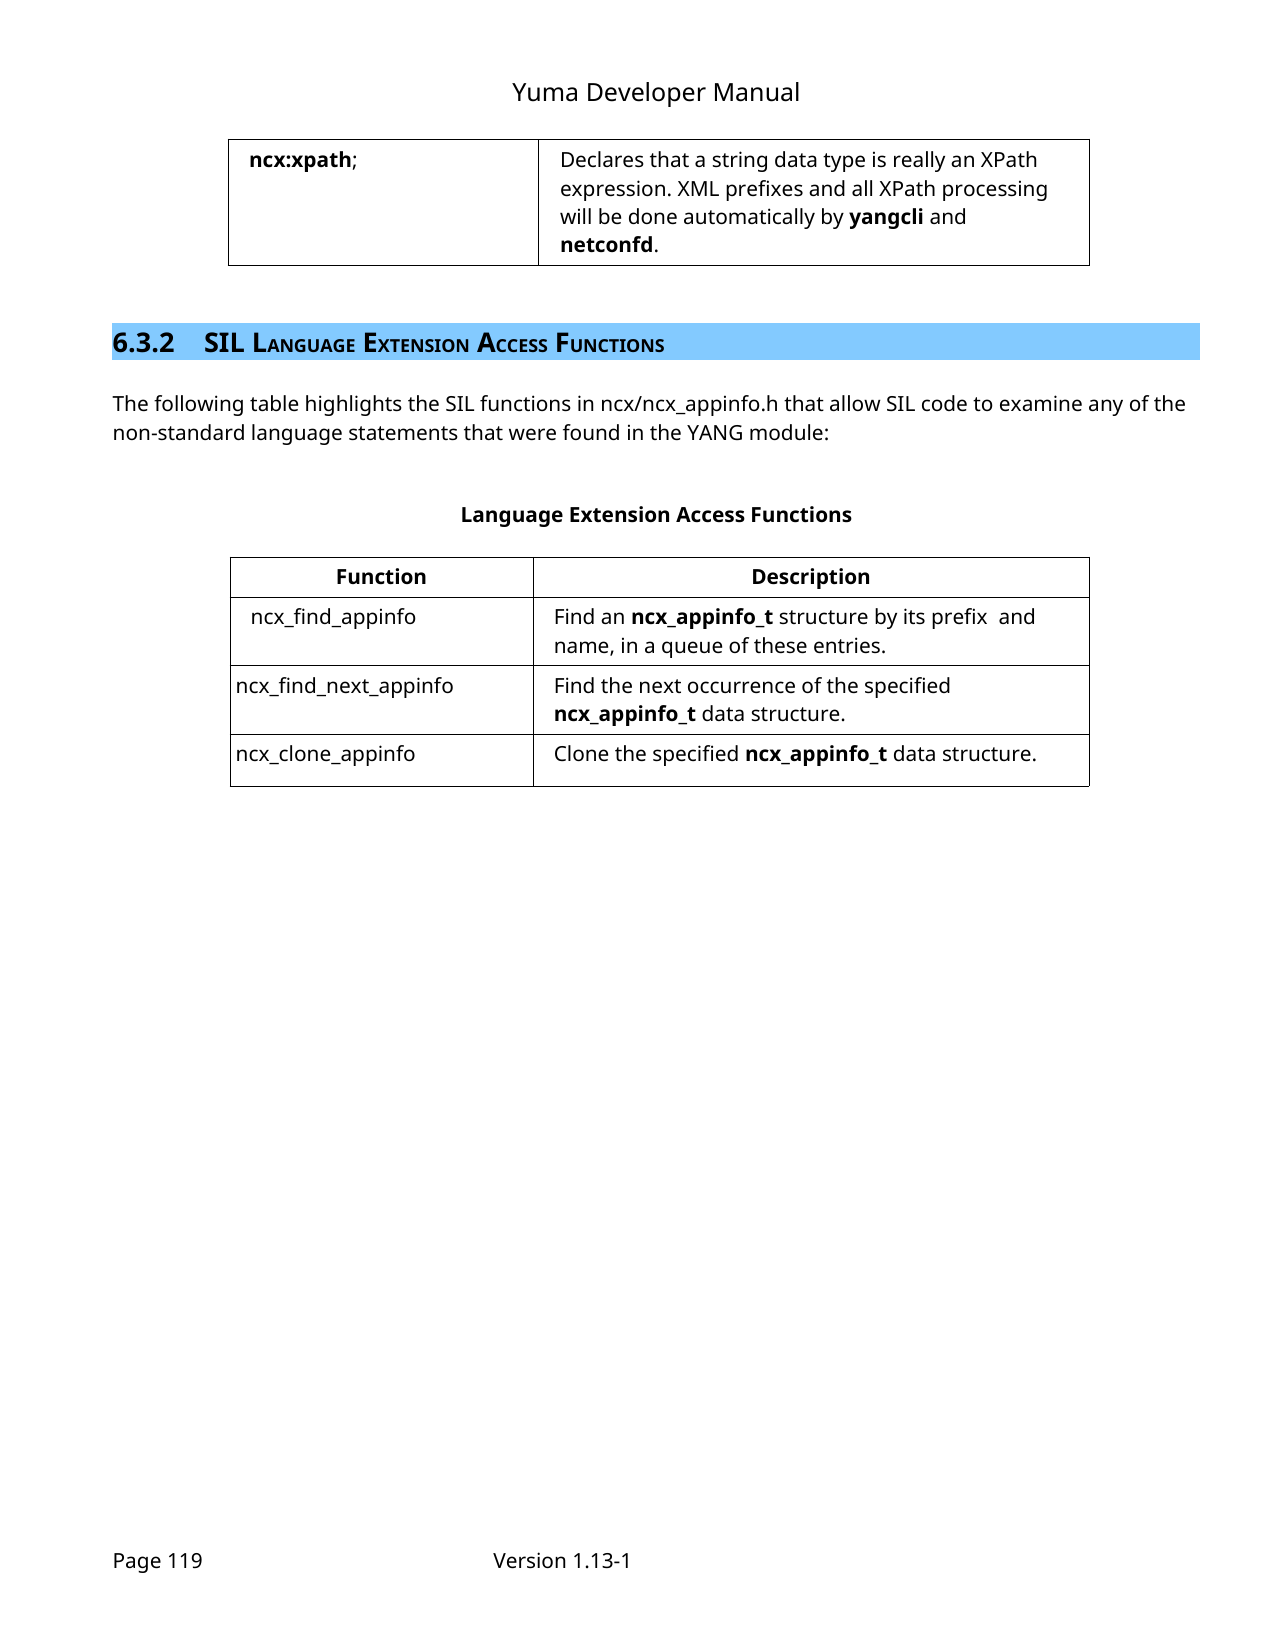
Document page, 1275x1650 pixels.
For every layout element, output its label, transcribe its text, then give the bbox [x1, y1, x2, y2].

table_cell ncx:xpath; [229, 140, 538, 265]
table_cell Declares that a string data type is really an XPath expression. XML prefixes and all XPath processing will be done automatically by yangcli and netconfd. [539, 140, 1089, 265]
table_header Description [534, 558, 1089, 597]
table_cell ncx_clone_appinfo [231, 735, 533, 786]
text The following table highlights the SIL functions in ncx/ncx_appinfo.h that allow SIL code to examine any of the non-standard language statements that were found in the YANG module: [112, 389, 1200, 446]
table_header Function [231, 558, 533, 597]
table_cell Clone the specified ncx_appinfo_t data structure. [534, 735, 1089, 786]
subtitle SIL Language Extension Access Functions [112, 323, 1200, 360]
table_cell ncx_find_next_appinfo [231, 666, 533, 733]
table_cell Find the next occurrence of the specified ncx_appinfo_t data structure. [534, 666, 1089, 733]
subtitle Language Extension Access Functions [127, 500, 1185, 528]
table_cell ncx_find_appinfo [231, 598, 533, 665]
table_cell Find an ncx_appinfo_t structure by its prefix and name, in a queue of these entries. [534, 598, 1089, 665]
